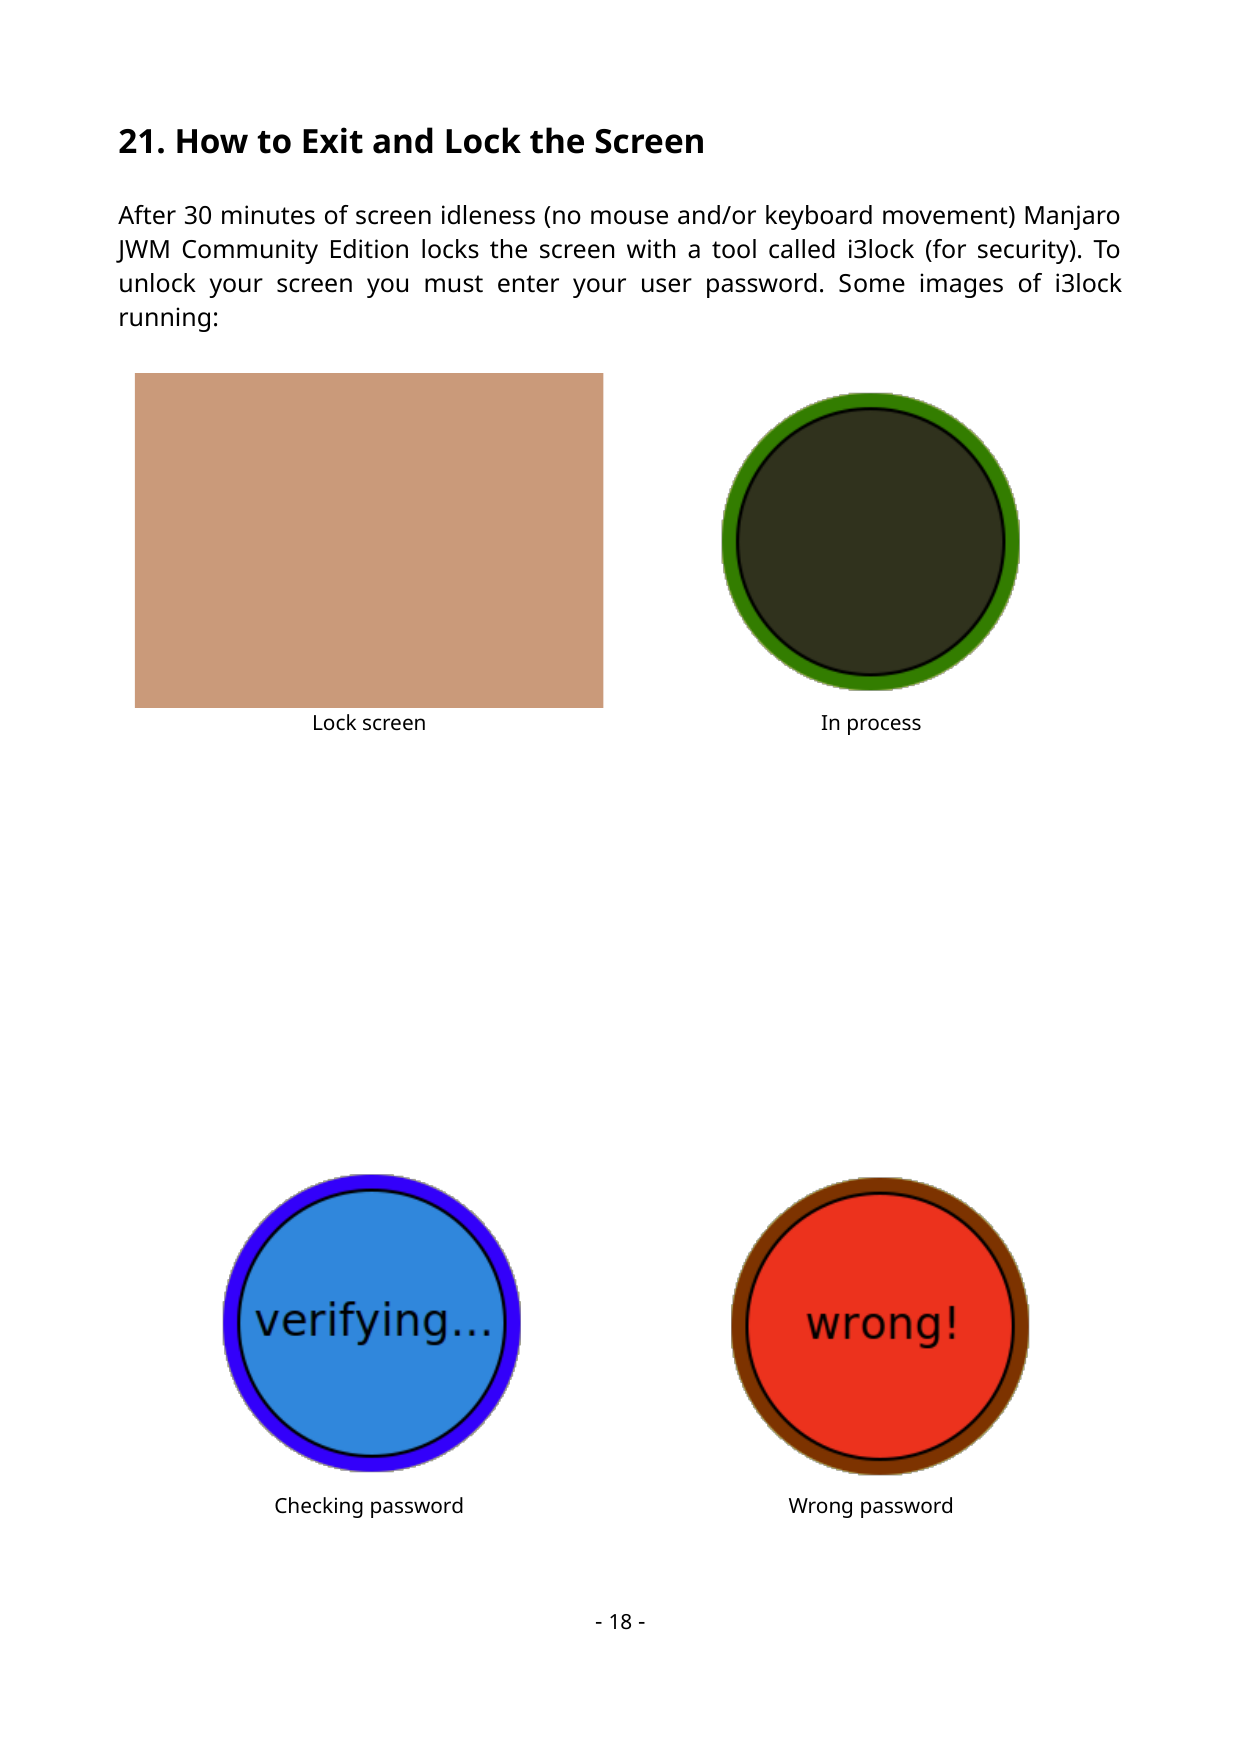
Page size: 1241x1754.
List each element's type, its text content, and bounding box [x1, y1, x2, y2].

picture [636, 1156, 1106, 1491]
picture [134, 373, 604, 708]
table_header Wrong password [620, 1151, 1122, 1525]
picture [636, 373, 1106, 708]
table_header Lock screen [118, 368, 620, 742]
subtitle 21. How to Exit and Lock the Screen [118, 118, 1122, 163]
table_header In process [620, 368, 1122, 742]
picture [134, 1156, 604, 1491]
text After 30 minutes of screen idleness (no mouse and/or keyboard movement) Manjaro JWM Community Edition locks the screen with a tool called i3lock (for security). To unlock your screen you must enter your user password. Some images of i3lock running: [118, 198, 1122, 334]
table_header Checking password [118, 1151, 620, 1525]
